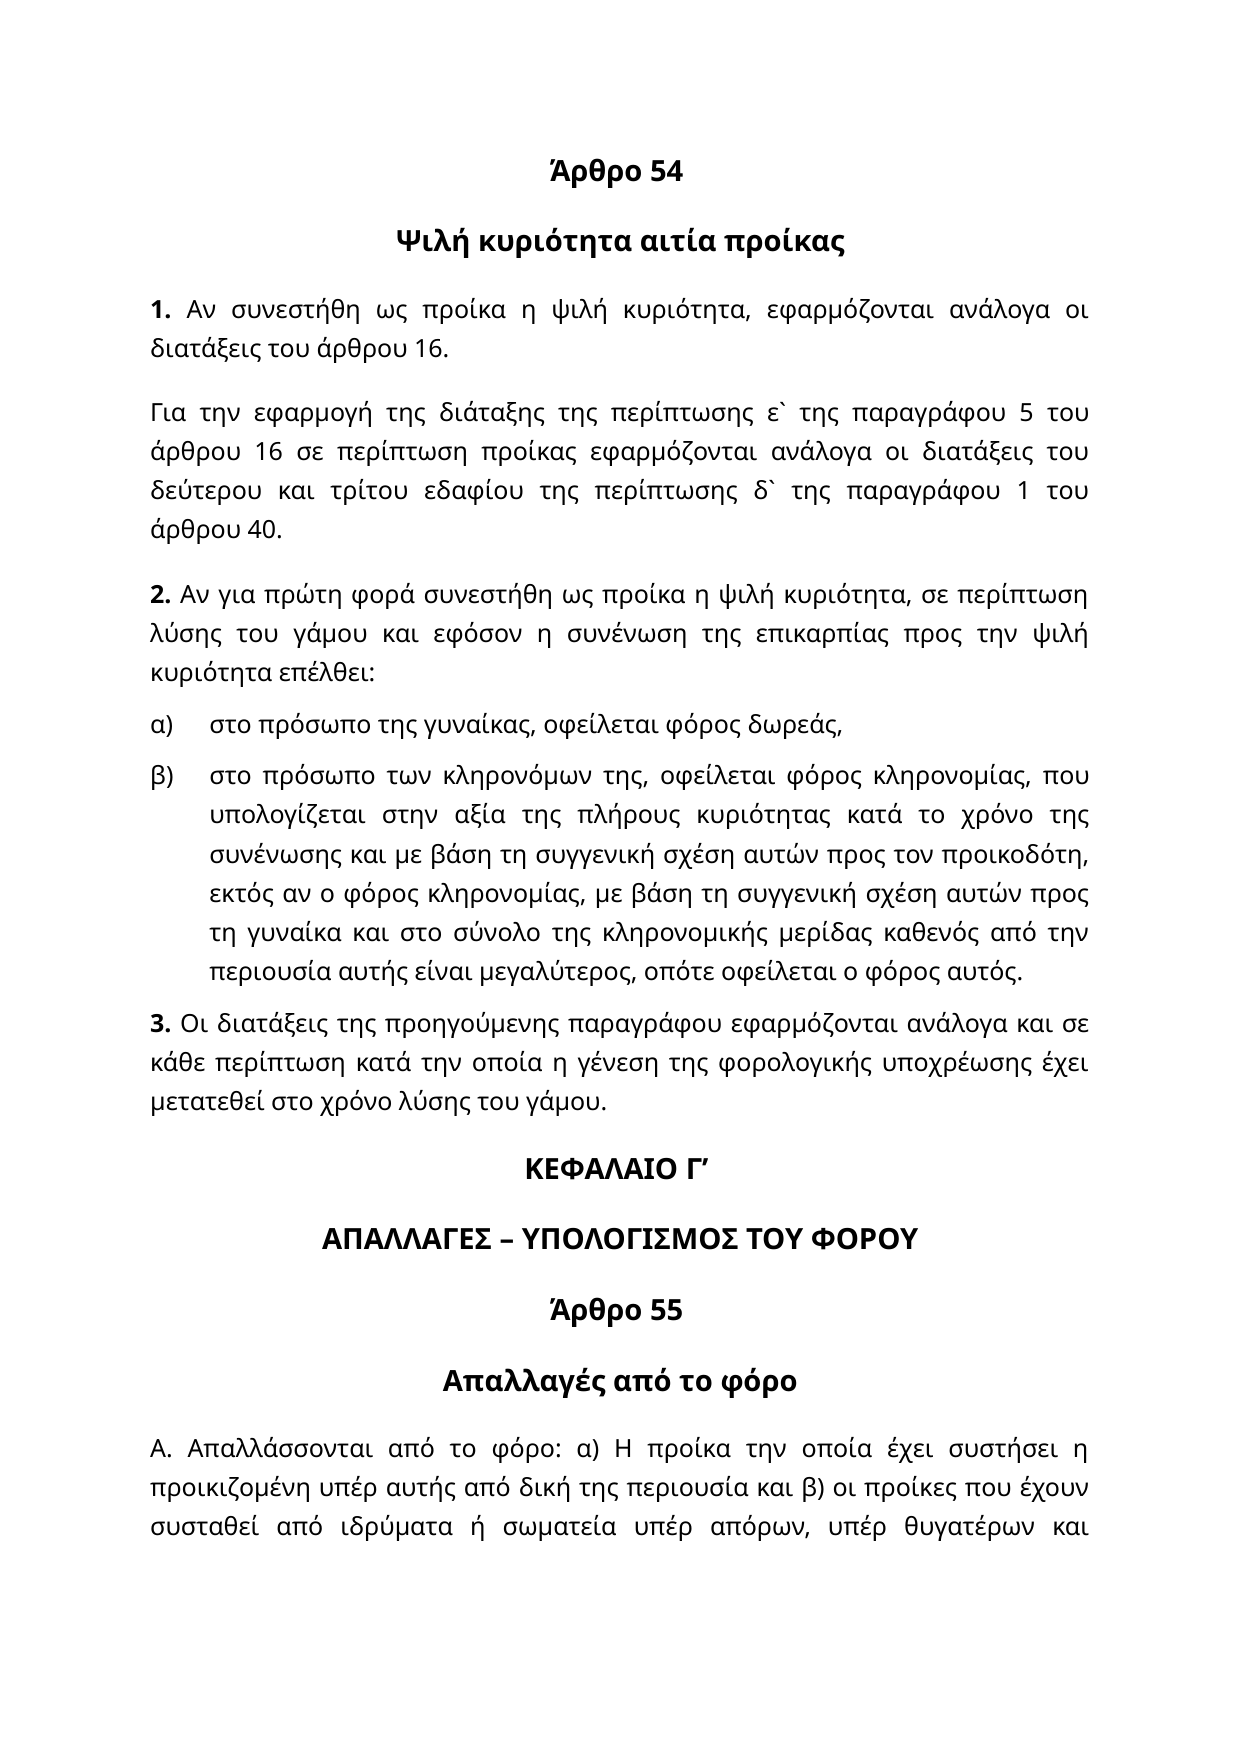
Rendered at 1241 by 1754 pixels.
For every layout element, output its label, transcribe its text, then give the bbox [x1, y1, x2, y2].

subtitle Ψιλή κυριότητα αιτία προίκας [150, 221, 1090, 260]
text 1. Αν συνεστήθη ως προίκα η ψιλή κυριότητα, εφαρμόζονται ανάλογα οι διατάξεις του άρθρου 16. [150, 291, 1090, 364]
text 2. Αν για πρώτη φορά συνεστήθη ως προίκα η ψιλή κυριότητα, σε περίπτωση λύσης του γάμου και εφόσον η συνένωση της επικαρπίας προς την ψιλή κυριότητα επέλθει: [150, 576, 1090, 689]
text Α. Απαλλάσσονται από το φόρο: α) Η προίκα την οποία έχει συστήσει η προικιζομένη υπέρ αυτής από δική της περιουσία και β) οι προίκες που έχουν συσταθεί από ιδρύματα ή σωματεία υπέρ απόρων, υπέρ θυγατέρων και [150, 1430, 1090, 1543]
text 3. Οι διατάξεις της προηγούμενης παραγράφου εφαρμόζονται ανάλογα και σε κάθε περίπτωση κατά την οποία η γένεση της φορολογικής υποχρέωσης έχει μετατεθεί στο χρόνο λύσης του γάμου. [150, 1005, 1090, 1118]
text Για την εφαρμογή της διάταξης της περίπτωσης ε` της παραγράφου 5 του άρθρου 16 σε περίπτωση προίκας εφαρμόζονται ανάλογα οι διατάξεις του δεύτερου και τρίτου εδαφίου της περίπτωσης δ` της παραγράφου 1 του άρθρου 40. [150, 394, 1090, 546]
list α) στο πρόσωπο της γυναίκας, οφείλεται φόρος δωρεάς, [150, 706, 1090, 740]
list β) στο πρόσωπο των κληρονόμων της, οφείλεται φόρος κληρονομίας, που υπολογίζεται στην αξία της πλήρους κυριότητας κατά το χρόνο της συνένωσης και με βάση τη συγγενική σχέση αυτών προς τον προικοδότη, εκτός αν ο φόρος κληρονομίας, με βάση τη συγγενική σχέση αυτών προς τη γυναίκα και στο σύνολο της κληρονομικής μερίδας καθενός από την περιουσία αυτής είναι μεγαλύτερος, οπότε οφείλεται ο φόρος αυτός. [150, 758, 1090, 988]
subtitle Άρθρο 54 [150, 150, 1090, 190]
subtitle Απαλλαγές από το φόρο [150, 1360, 1090, 1399]
subtitle Άρθρο 55 [150, 1289, 1090, 1329]
subtitle ΑΠΑΛΛΑΓΕΣ – ΥΠΟΛΟΓΙΣΜΟΣ ΤΟΥ ΦΟΡΟΥ [150, 1218, 1090, 1258]
subtitle ΚΕΦΑΛΑΙΟ Γ’ [150, 1148, 1090, 1188]
